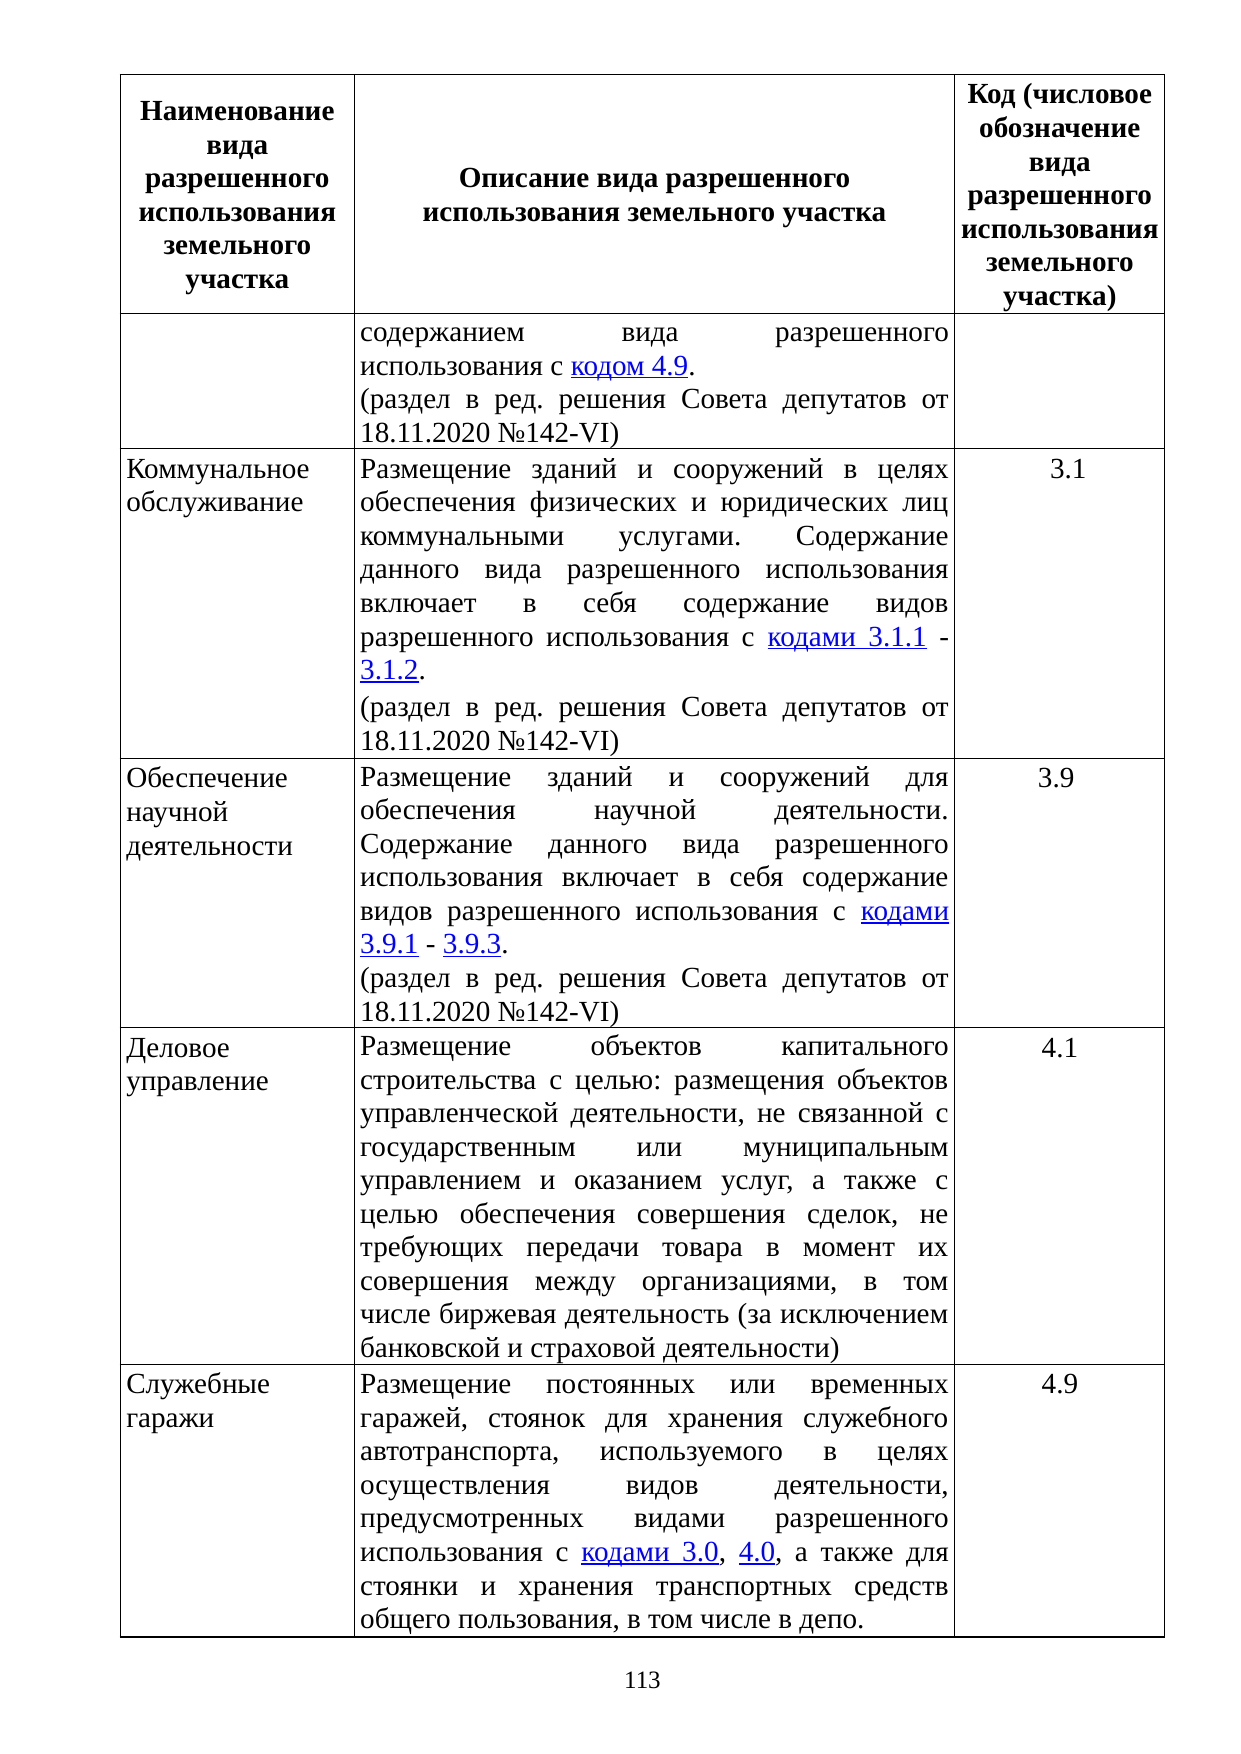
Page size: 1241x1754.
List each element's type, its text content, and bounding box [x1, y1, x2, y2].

table_cell Деловое управление [121, 1028, 354, 1364]
table_cell Служебные гаражи [121, 1365, 354, 1636]
table_cell 4.1 [955, 1028, 1164, 1364]
table_cell Обеспечение научной деятельности [121, 759, 354, 1027]
table_cell Размещение зданий и сооружений для обеспечения научной деятельности. Содержание данного вида разрешенного использования включает в себя содержание видов разрешенного использования с кодами 3.9.1 - 3.9.3. (раздел в ред. решения Совета депутатов от 18.11.2020 №142-VI) [355, 759, 954, 1027]
table_cell 3.9 [955, 759, 1164, 1027]
table_cell [121, 314, 354, 448]
table_header Наименование вида разрешенного использования земельного участка [121, 75, 354, 313]
table_cell Коммунальное обслуживание [121, 449, 354, 758]
table_cell 4.9 [955, 1365, 1164, 1636]
table_cell содержанием вида разрешенного использования с кодом 4.9. (раздел в ред. решения Совета депутатов от 18.11.2020 №142-VI) [355, 314, 954, 448]
table_header Описание вида разрешенного использования земельного участка [355, 75, 954, 313]
table_cell [955, 314, 1164, 448]
table_cell Размещение зданий и сооружений в целях обеспечения физических и юридических лиц коммунальными услугами. Содержание данного вида разрешенного использования включает в себя содержание видов разрешенного использования с кодами 3.1.1 - 3.1.2. (раздел в ред. решения Совета депутатов от 18.11.2020 №142-VI) [355, 449, 954, 758]
table_header Код (числовое обозначение вида разрешенного использования земельного участка) [955, 75, 1164, 313]
table_cell 3.1 [955, 449, 1164, 758]
table_cell Размещение постоянных или временных гаражей, стоянок для хранения служебного автотранспорта, используемого в целях осуществления видов деятельности, предусмотренных видами разрешенного использования с кодами 3.0, 4.0, а также для стоянки и хранения транспортных средств общего пользования, в том числе в депо. [355, 1365, 954, 1636]
table_cell Размещение объектов капитального строительства с целью: размещения объектов управленческой деятельности, не связанной с государственным или муниципальным управлением и оказанием услуг, а также с целью обеспечения совершения сделок, не требующих передачи товара в момент их совершения между организациями, в том числе биржевая деятельность (за исключением банковской и страховой деятельности) [355, 1028, 954, 1364]
